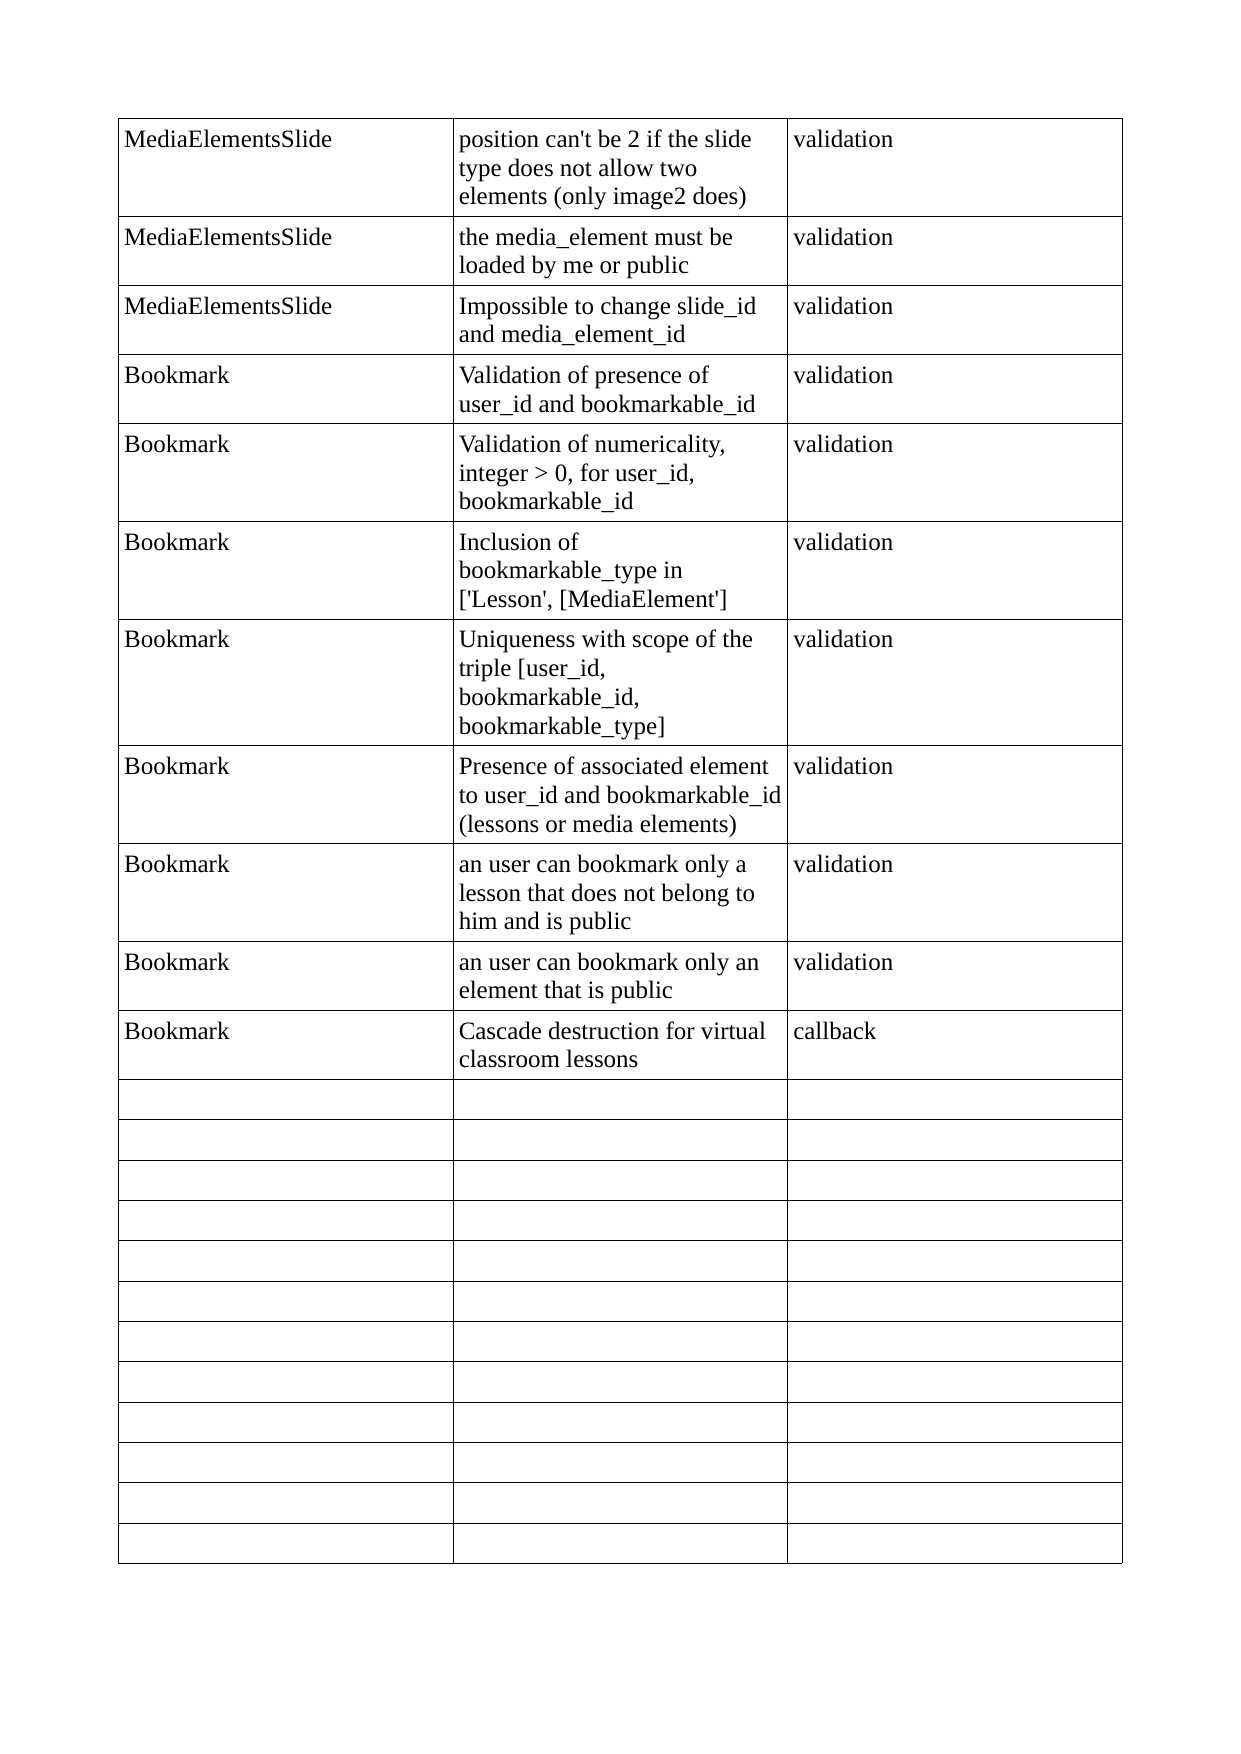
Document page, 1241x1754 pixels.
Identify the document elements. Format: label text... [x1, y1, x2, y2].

table_cell [119, 1201, 453, 1240]
table_cell Bookmark [119, 844, 453, 941]
table_cell [454, 1161, 787, 1200]
table_cell [454, 1524, 787, 1563]
table_cell Bookmark [119, 942, 453, 1010]
table_cell [788, 1241, 1122, 1281]
table_cell position can't be 2 if the slide type does not allow two elements (only image2 does) [454, 119, 787, 216]
table_cell [119, 1322, 453, 1361]
table_cell Impossible to change slide_id and media_element_id [454, 286, 787, 354]
table_cell [119, 1161, 453, 1200]
table_cell [788, 1322, 1122, 1361]
table_cell [454, 1241, 787, 1281]
table_cell MediaElementsSlide [119, 217, 453, 285]
table_cell an user can bookmark only a lesson that does not belong to him and is public [454, 844, 787, 941]
table_cell validation [788, 746, 1122, 843]
table_cell [454, 1080, 787, 1119]
table_cell [119, 1443, 453, 1482]
table_cell Bookmark [119, 1011, 453, 1079]
table_cell Bookmark [119, 522, 453, 619]
table_cell [119, 1241, 453, 1281]
table_cell Bookmark [119, 424, 453, 521]
table_cell validation [788, 424, 1122, 521]
table_cell [454, 1120, 787, 1160]
table_cell an user can bookmark only an element that is public [454, 942, 787, 1010]
table_cell [788, 1120, 1122, 1160]
table_cell Bookmark [119, 355, 453, 423]
table_cell the media_element must be loaded by me or public [454, 217, 787, 285]
table_cell [788, 1080, 1122, 1119]
table_cell validation [788, 217, 1122, 285]
table_cell [454, 1362, 787, 1402]
table_cell validation [788, 522, 1122, 619]
table_cell MediaElementsSlide [119, 286, 453, 354]
table_cell validation [788, 119, 1122, 216]
table_cell [119, 1282, 453, 1321]
table_cell [788, 1403, 1122, 1442]
table_cell [454, 1201, 787, 1240]
table_cell Validation of presence of user_id and bookmarkable_id [454, 355, 787, 423]
table_cell validation [788, 844, 1122, 941]
table_cell Bookmark [119, 620, 453, 745]
table_cell [119, 1362, 453, 1402]
table_cell validation [788, 286, 1122, 354]
table_cell validation [788, 355, 1122, 423]
table_cell Validation of numericality, integer > 0, for user_id, bookmarkable_id [454, 424, 787, 521]
table_cell [788, 1443, 1122, 1482]
table_cell [454, 1403, 787, 1442]
table_cell [788, 1282, 1122, 1321]
table_cell [454, 1282, 787, 1321]
table_cell validation [788, 942, 1122, 1010]
table_cell Inclusion of bookmarkable_type in ['Lesson', [MediaElement'] [454, 522, 787, 619]
table_cell [788, 1483, 1122, 1522]
table_cell callback [788, 1011, 1122, 1079]
table_cell validation [788, 620, 1122, 745]
table_cell [454, 1483, 787, 1522]
table_cell Cascade destruction for virtual classroom lessons [454, 1011, 787, 1079]
table_cell [788, 1161, 1122, 1200]
table_cell MediaElementsSlide [119, 119, 453, 216]
table_cell [119, 1080, 453, 1119]
table_cell [454, 1322, 787, 1361]
table_cell [119, 1524, 453, 1563]
table_cell [119, 1120, 453, 1160]
table_cell [119, 1403, 453, 1442]
table_cell [119, 1483, 453, 1522]
table_cell Uniqueness with scope of the triple [user_id, bookmarkable_id, bookmarkable_type] [454, 620, 787, 745]
table_cell [788, 1362, 1122, 1402]
table_cell Bookmark [119, 746, 453, 843]
table_cell [454, 1443, 787, 1482]
table_cell [788, 1524, 1122, 1563]
table_cell [788, 1201, 1122, 1240]
table_cell Presence of associated element to user_id and bookmarkable_id (lessons or media elements) [454, 746, 787, 843]
